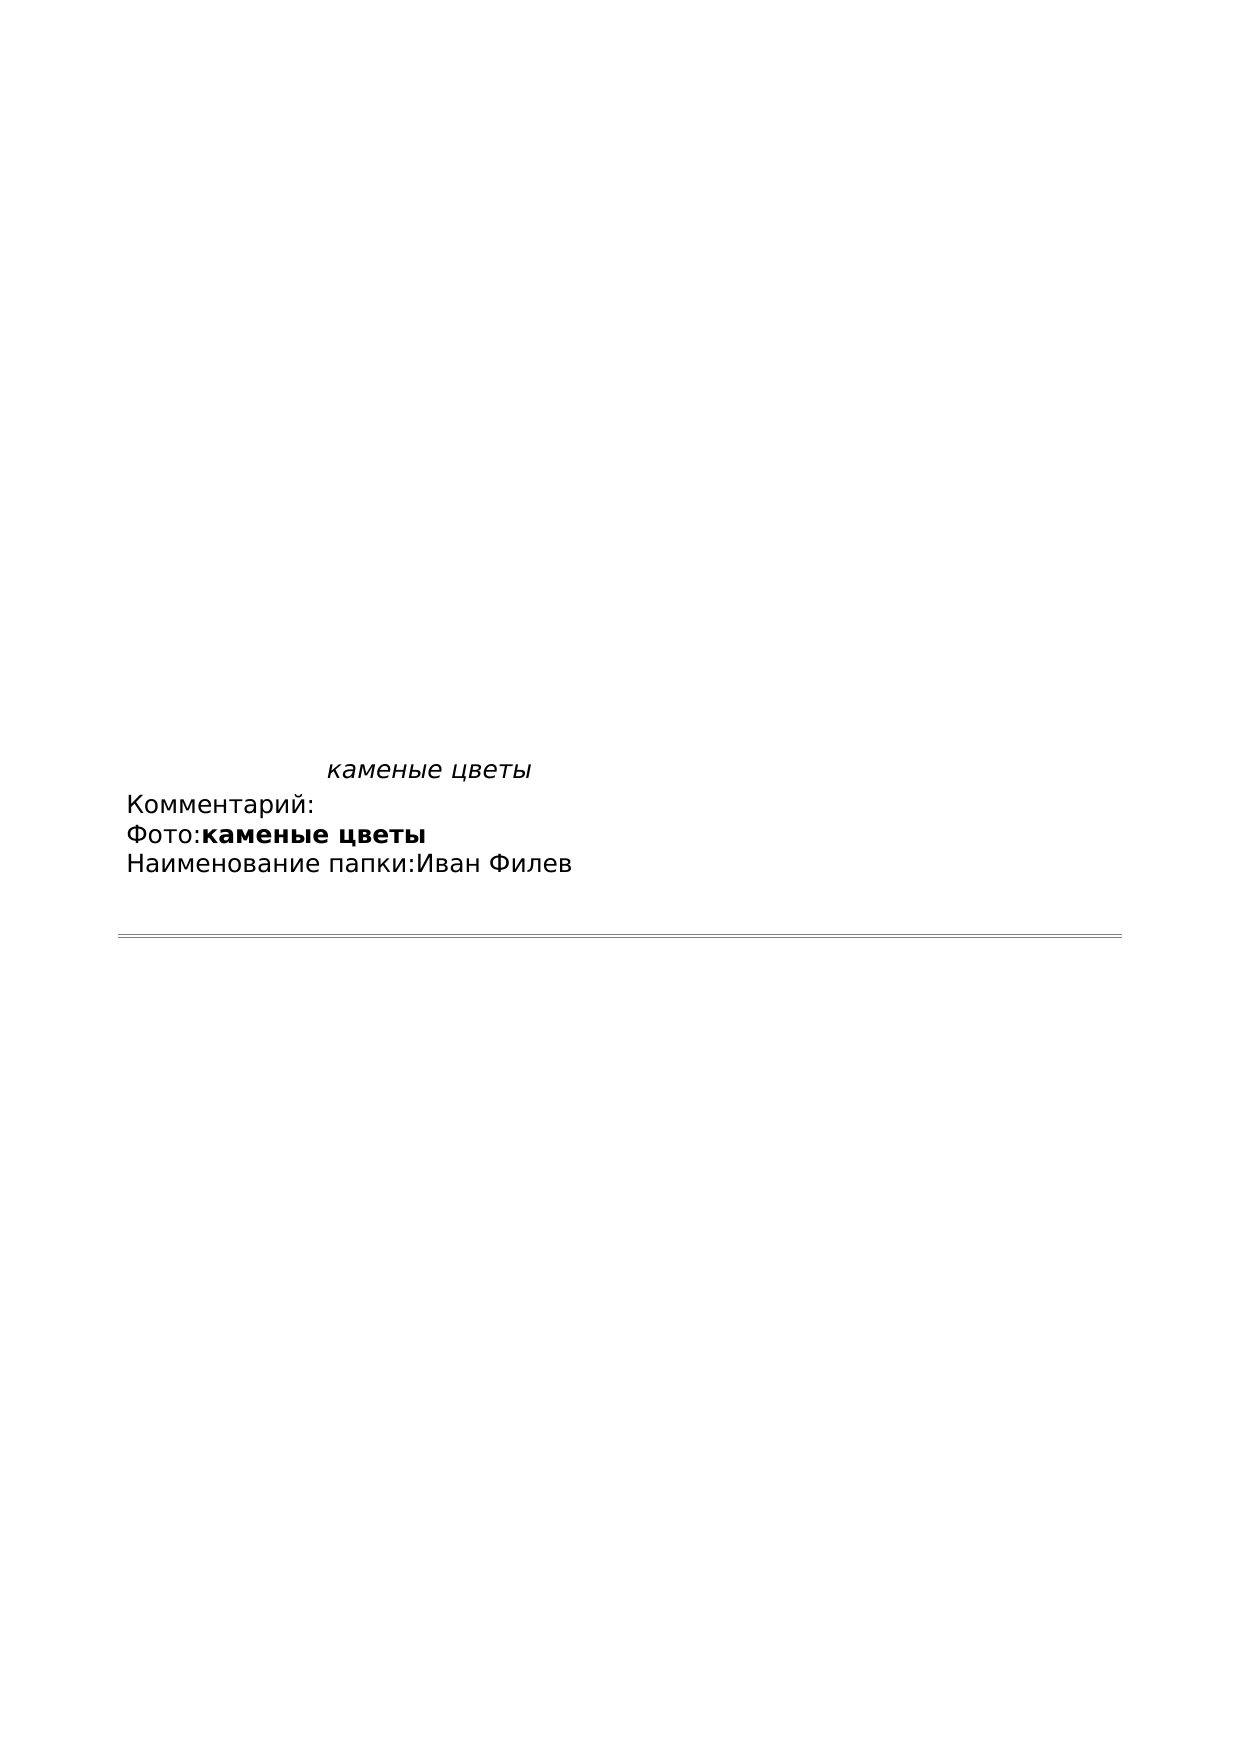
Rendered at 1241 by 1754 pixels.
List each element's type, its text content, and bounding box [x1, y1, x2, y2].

text каменые цветы [118, 131, 743, 785]
text Комментарий: Фото:каменые цветы Наименование папки:Иван Филев [118, 118, 1122, 907]
